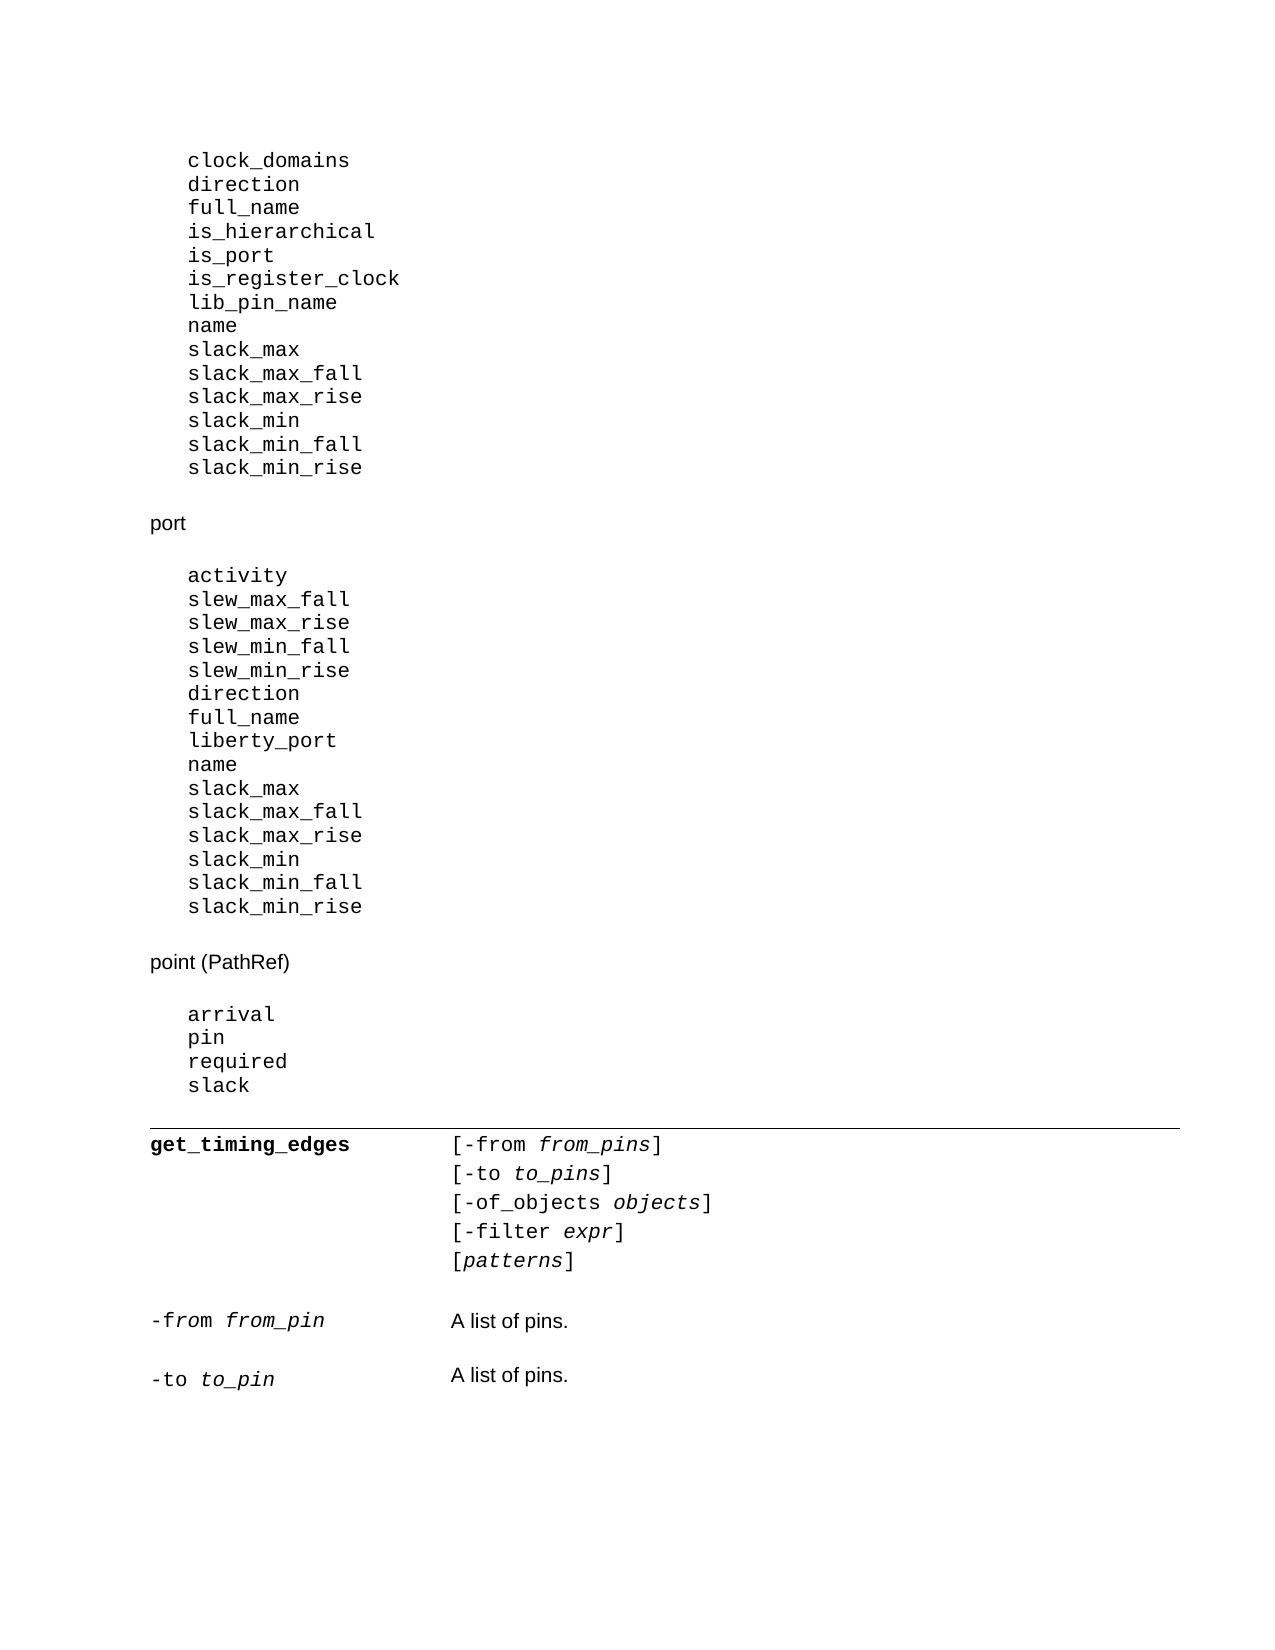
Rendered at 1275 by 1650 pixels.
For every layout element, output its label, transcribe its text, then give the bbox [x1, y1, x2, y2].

table_header get_timing_edges [150, 1129, 451, 1304]
text port [150, 511, 1180, 535]
table_cell A list of pins. [451, 1304, 1180, 1363]
table_cell A list of pins. [451, 1363, 1180, 1422]
text clock_domains direction full_name is_hierarchical is_port is_register_clock lib_pin_name name slack_max slack_max_fall slack_max_rise slack_min slack_min_fall slack_min_rise [187, 150, 1180, 481]
text arrival pin required slack [187, 1004, 1180, 1098]
table_header [-from from_pins] [-to to_pins] [-of_objects objects] [-filter expr] [patterns] [451, 1129, 1180, 1304]
table_cell -from from_pin [150, 1304, 451, 1363]
text activity slew_max_fall slew_max_rise slew_min_fall slew_min_rise direction full_name liberty_port name slack_max slack_max_fall slack_max_rise slack_min slack_min_fall slack_min_rise [187, 565, 1180, 920]
text point (PathRef) [150, 950, 1180, 974]
table_cell -to to_pin [150, 1363, 451, 1422]
